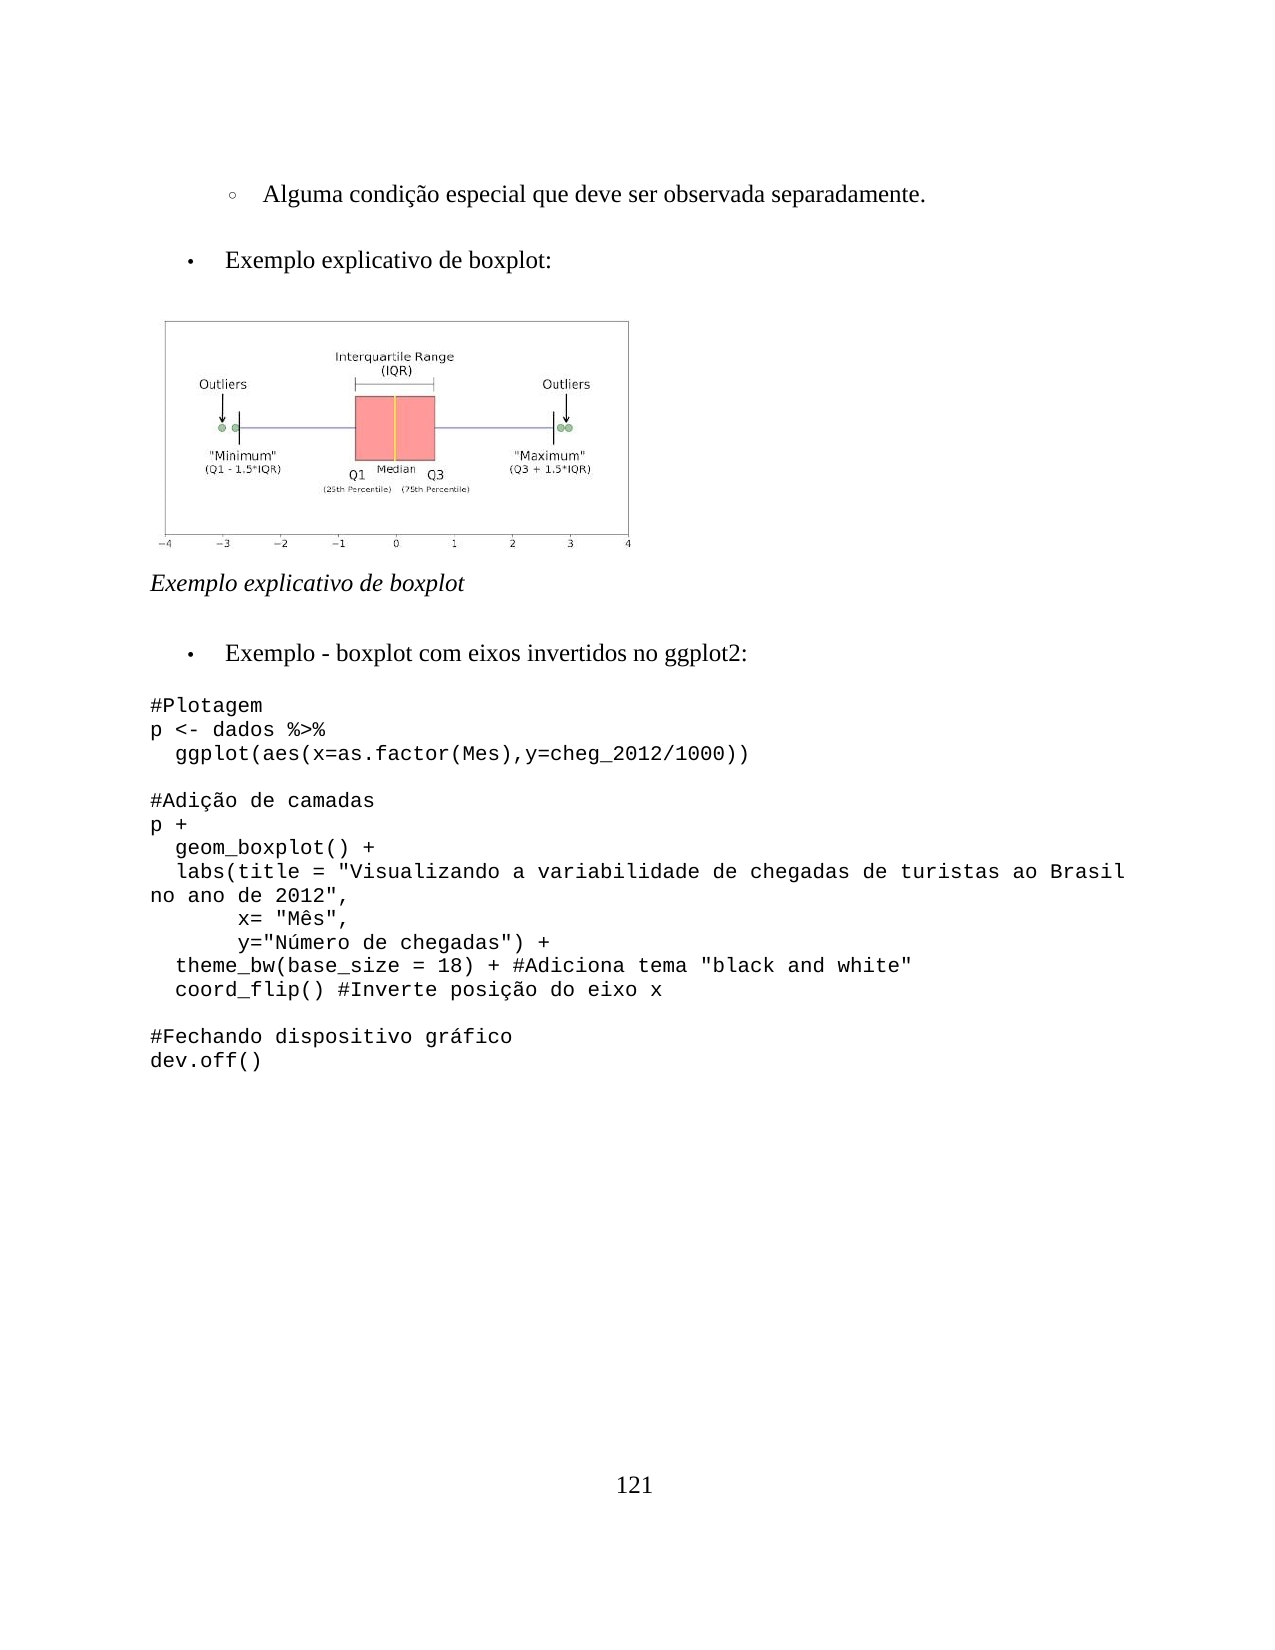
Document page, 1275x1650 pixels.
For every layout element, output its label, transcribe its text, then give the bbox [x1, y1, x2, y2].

text #Fechando dispositivo gráfico [150, 1026, 1125, 1050]
text dev.off() [150, 1050, 1125, 1074]
list [225, 150, 1125, 179]
list Exemplo explicativo de boxplot: [187, 245, 1125, 303]
text #Plotagem [150, 695, 1125, 719]
list Alguma condição especial que deve ser observada separadamente. [225, 179, 1125, 236]
text geom_boxplot() + [150, 837, 1125, 861]
list Exemplo - boxplot com eixos invertidos no ggplot2: [187, 638, 1125, 695]
text labs(title = "Visualizando a variabilidade de chegadas de turistas ao Brasil no ano de 2012", [150, 861, 1125, 908]
text p <- dados %>% [150, 719, 1125, 743]
text ggplot(aes(x=as.factor(Mes),y=cheg_2012/1000)) [150, 743, 1125, 766]
text p + [150, 814, 1125, 837]
text y="Número de chegadas") + [150, 932, 1125, 956]
text theme_bw(base_size = 18) + #Adiciona tema "black and white" [150, 956, 1125, 979]
text x= "Mês", [150, 908, 1125, 932]
text coord_flip() #Inverte posição do eixo x [150, 979, 1125, 1003]
picture [150, 311, 638, 556]
text #Adição de camadas [150, 790, 1125, 814]
text Exemplo explicativo de boxplot [150, 568, 1125, 597]
